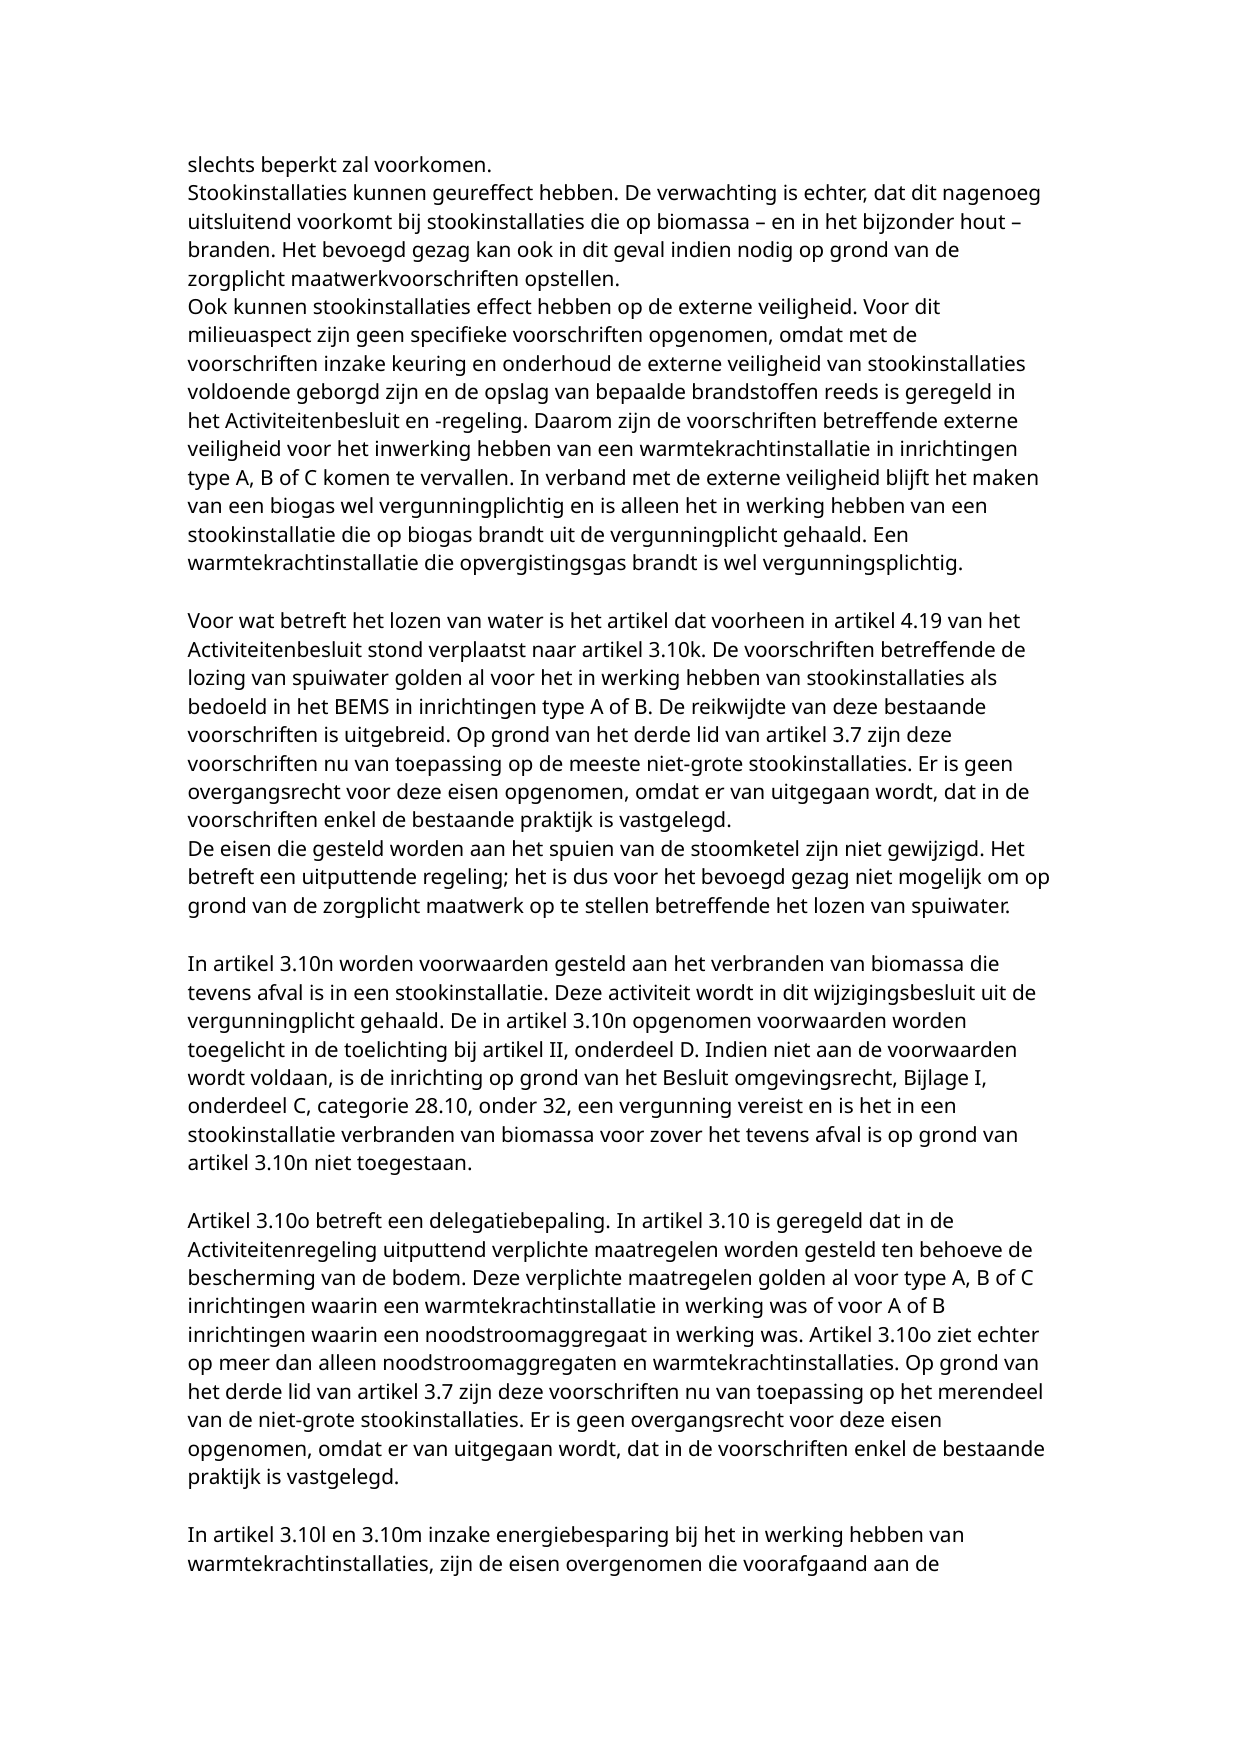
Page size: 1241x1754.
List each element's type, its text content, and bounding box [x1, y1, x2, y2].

text Ook kunnen stookinstallaties effect hebben op de externe veiligheid. Voor dit milieuaspect zijn geen specifieke voorschriften opgenomen, omdat met de voorschriften inzake keuring en onderhoud de externe veiligheid van stookinstallaties voldoende geborgd zijn en de opslag van bepaalde brandstoffen reeds is geregeld in het Activiteitenbesluit en -regeling. Daarom zijn de voorschriften betreffende externe veiligheid voor het inwerking hebben van een warmtekrachtinstallatie in inrichtingen type A, B of C komen te vervallen. In verband met de externe veiligheid blijft het maken van een biogas wel vergunningplichtig en is alleen het in werking hebben van een stookinstallatie die op biogas brandt uit de vergunningplicht gehaald. Een warmtekrachtinstallatie die opvergistingsgas brandt is wel vergunningsplichtig. [187, 292, 1053, 577]
text Artikel 3.10o betreft een delegatiebepaling. In artikel 3.10 is geregeld dat in de Activiteitenregeling uitputtend verplichte maatregelen worden gesteld ten behoeve de bescherming van de bodem. Deze verplichte maatregelen golden al voor type A, B of C inrichtingen waarin een warmtekrachtinstallatie in werking was of voor A of B inrichtingen waarin een noodstroomaggregaat in werking was. Artikel 3.10o ziet echter op meer dan alleen noodstroomaggregaten en warmtekrachtinstallaties. Op grond van het derde lid van artikel 3.7 zijn deze voorschriften nu van toepassing op het merendeel van de niet-grote stookinstallaties. Er is geen overgangsrecht voor deze eisen opgenomen, omdat er van uitgegaan wordt, dat in de voorschriften enkel de bestaande praktijk is vastgelegd. [187, 1206, 1053, 1491]
text In artikel 3.10n worden voorwaarden gesteld aan het verbranden van biomassa die tevens afval is in een stookinstallatie. Deze activiteit wordt in dit wijzigingsbesluit uit de vergunningplicht gehaald. De in artikel 3.10n opgenomen voorwaarden worden toegelicht in de toelichting bij artikel II, onderdeel D. Indien niet aan de voorwaarden wordt voldaan, is de inrichting op grond van het Besluit omgevingsrecht, Bijlage I, onderdeel C, categorie 28.10, onder 32, een vergunning vereist en is het in een stookinstallatie verbranden van biomassa voor zover het tevens afval is op grond van artikel 3.10n niet toegestaan. [187, 949, 1053, 1177]
text Stookinstallaties kunnen geureffect hebben. De verwachting is echter, dat dit nagenoeg uitsluitend voorkomt bij stookinstallaties die op biomassa – en in het bijzonder hout – branden. Het bevoegd gezag kan ook in dit geval indien nodig op grond van de zorgplicht maatwerkvoorschriften opstellen. [187, 178, 1053, 292]
text Voor wat betreft het lozen van water is het artikel dat voorheen in artikel 4.19 van het Activiteitenbesluit stond verplaatst naar artikel 3.10k. De voorschriften betreffende de lozing van spuiwater golden al voor het in werking hebben van stookinstallaties als bedoeld in het BEMS in inrichtingen type A of B. De reikwijdte van deze bestaande voorschriften is uitgebreid. Op grond van het derde lid van artikel 3.7 zijn deze voorschriften nu van toepassing op de meeste niet-grote stookinstallaties. Er is geen overgangsrecht voor deze eisen opgenomen, omdat er van uitgegaan wordt, dat in de voorschriften enkel de bestaande praktijk is vastgelegd. [187, 607, 1053, 834]
text De eisen die gesteld worden aan het spuien van de stoomketel zijn niet gewijzigd. Het betreft een uitputtende regeling; het is dus voor het bevoegd gezag niet mogelijk om op grond van de zorgplicht maatwerk op te stellen betreffende het lozen van spuiwater. [187, 834, 1053, 919]
text In artikel 3.10l en 3.10m inzake energiebesparing bij het in werking hebben van warmtekrachtinstallaties, zijn de eisen overgenomen die voorafgaand aan de [187, 1520, 1053, 1577]
text slechts beperkt zal voorkomen. [187, 150, 1053, 178]
